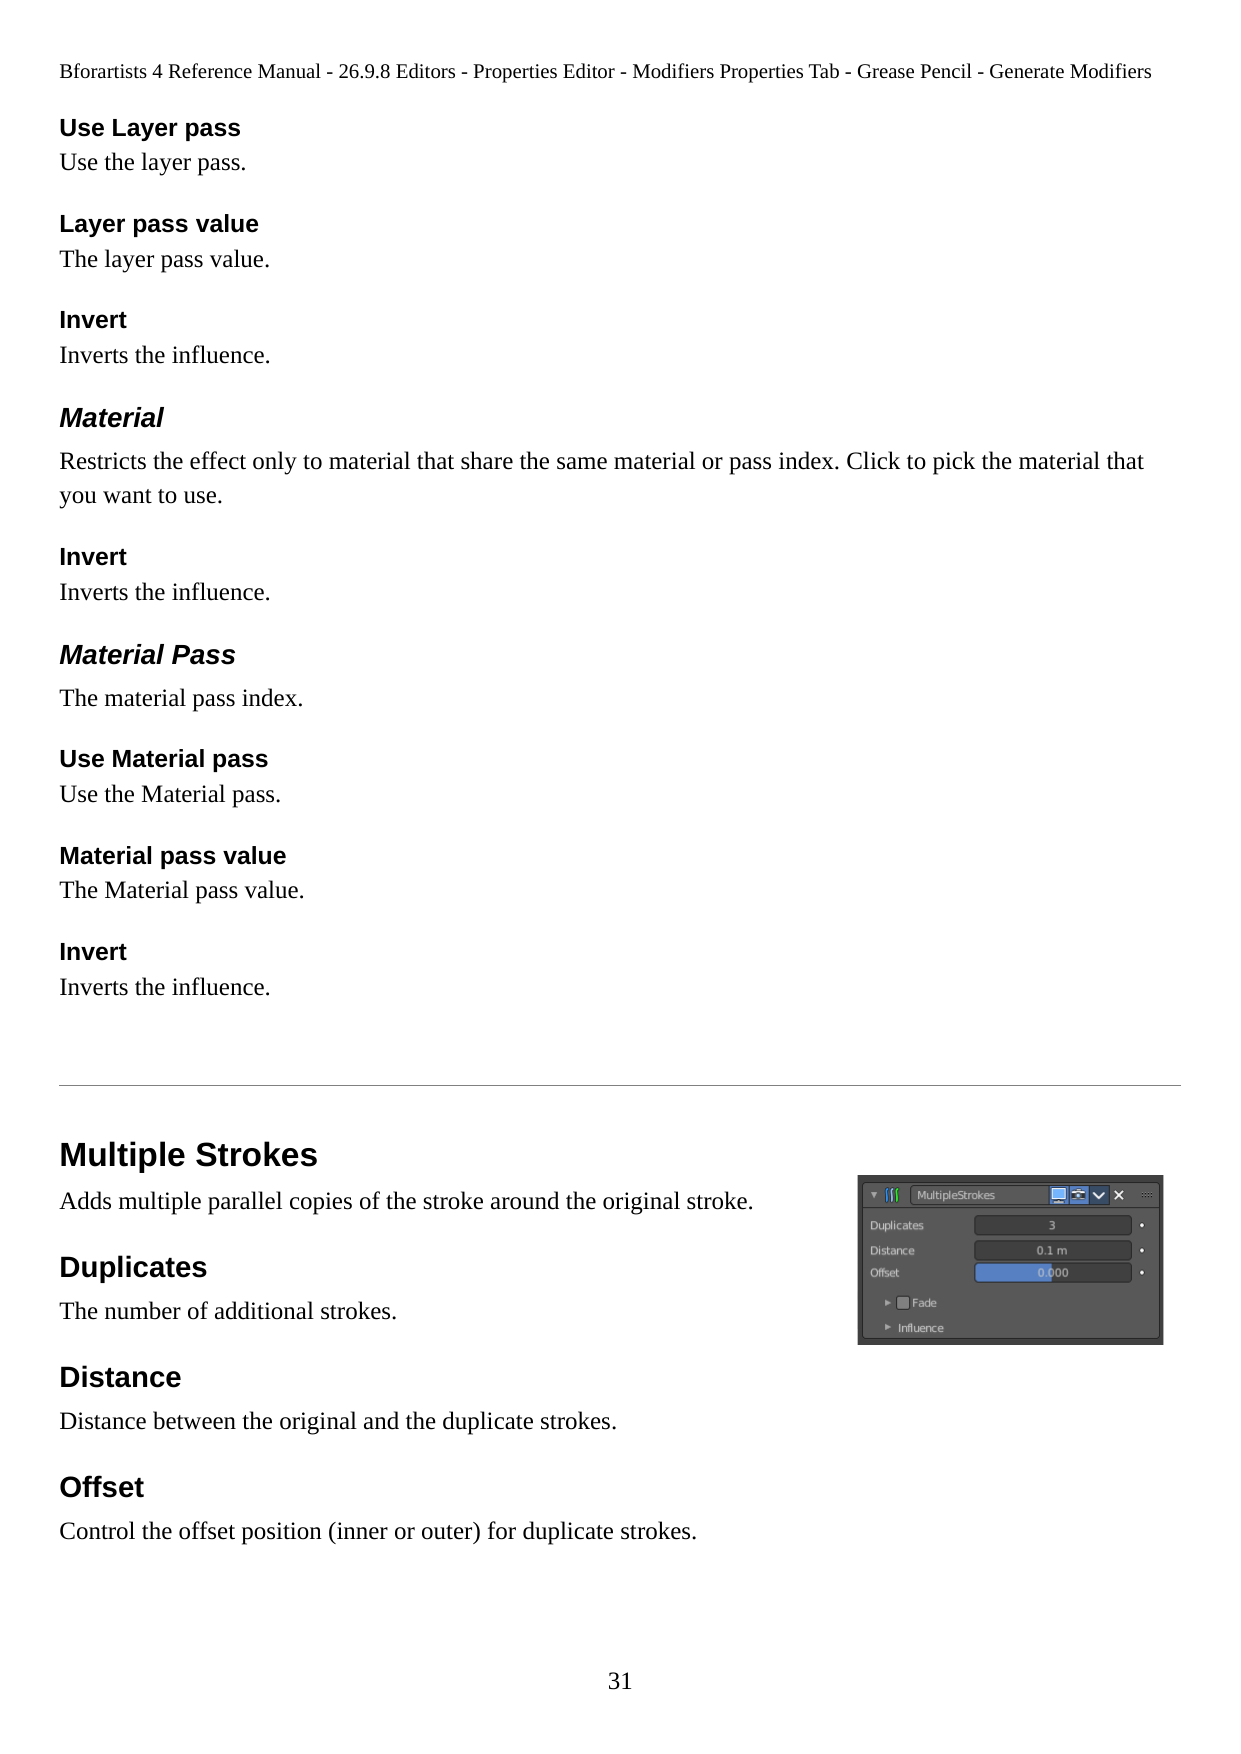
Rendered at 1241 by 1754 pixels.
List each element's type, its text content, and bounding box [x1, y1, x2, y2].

subtitle Invert [59, 542, 1181, 571]
text Use the Material pass. [59, 779, 1181, 808]
subtitle Layer pass value [59, 209, 1181, 237]
text The layer pass value. [59, 244, 1181, 272]
text Inverts the influence. [59, 577, 1181, 606]
subtitle Invert [59, 305, 1181, 334]
subtitle Offset [59, 1469, 1181, 1503]
text The Material pass value. [59, 876, 1181, 904]
text Use the layer pass. [59, 147, 1181, 176]
subtitle Distance [59, 1360, 1181, 1393]
text Distance between the original and the duplicate strokes. [59, 1406, 1181, 1435]
subtitle Duplicates [59, 1250, 857, 1283]
subtitle Material pass value [59, 841, 1181, 869]
text The material pass index. [59, 683, 1181, 712]
picture [857, 1175, 1164, 1345]
text Inverts the influence. [59, 340, 1181, 369]
text Inverts the influence. [59, 972, 1181, 1001]
text Control the offset position (inner or outer) for duplicate strokes. [59, 1516, 1181, 1544]
subtitle Use Layer pass [59, 113, 1181, 141]
subtitle Material Pass [59, 638, 1181, 670]
text Adds multiple parallel copies of the stroke around the original stroke. [59, 1186, 857, 1215]
subtitle Material [59, 402, 1181, 433]
text Restricts the effect only to material that share the same material or pass index. Click to pick the material that you want to use. [59, 446, 1181, 509]
subtitle Use Material pass [59, 744, 1181, 773]
text The number of additional strokes. [59, 1296, 857, 1325]
subtitle Multiple Strokes [59, 1135, 1181, 1174]
subtitle [1164, 1250, 1181, 1283]
subtitle Invert [59, 937, 1181, 966]
